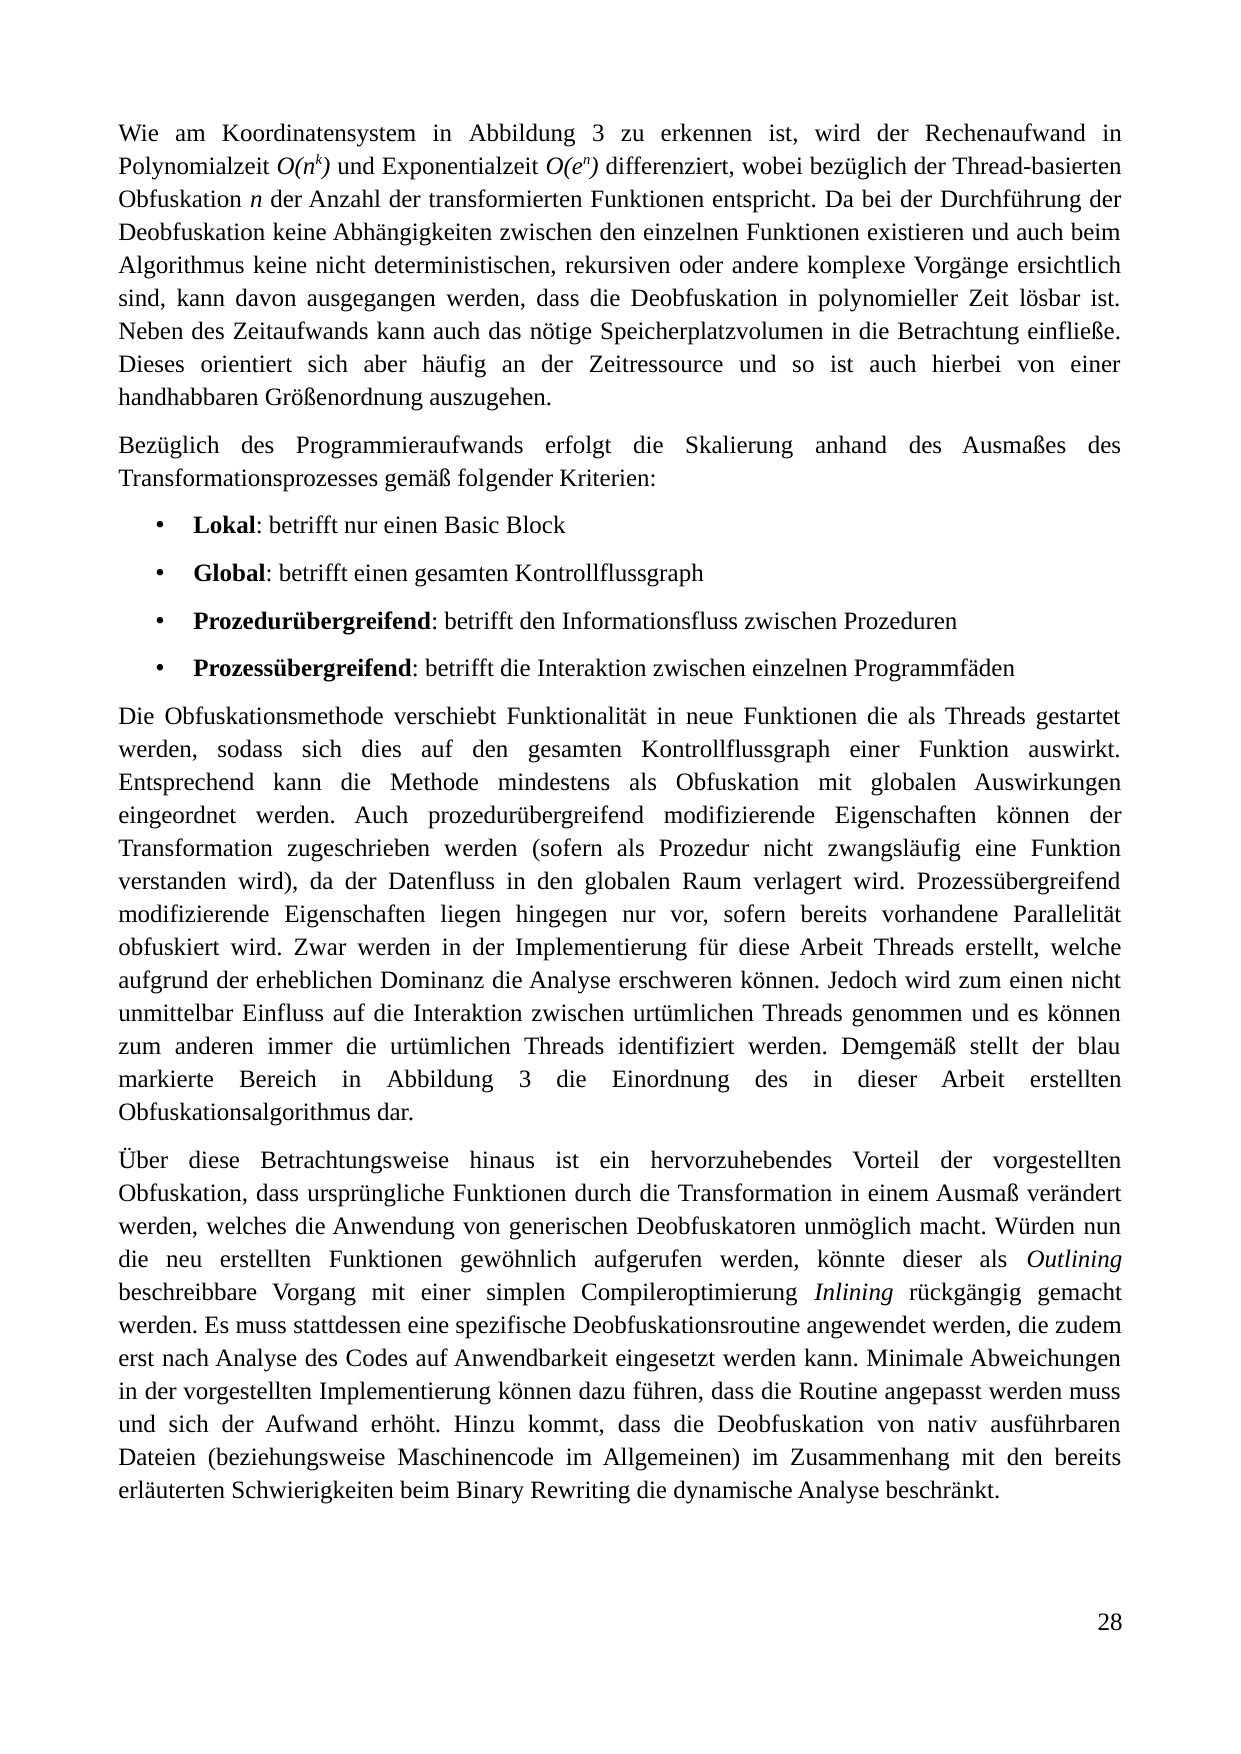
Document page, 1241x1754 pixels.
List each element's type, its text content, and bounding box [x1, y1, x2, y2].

list Prozessübergreifend: betrifft die Interaktion zwischen einzelnen Programmfäden [156, 653, 1122, 682]
text Bezüglich des Programmieraufwands erfolgt die Skalierung anhand des Ausmaßes des Transformationsprozesses gemäß folgender Kriterien: [118, 430, 1122, 492]
list Prozedurübergreifend: betrifft den Informationsfluss zwischen Prozeduren [156, 606, 1122, 634]
text Die Obfuskationsmethode verschiebt Funktionalität in neue Funktionen die als Threads gestartet werden, sodass sich dies auf den gesamten Kontrollflussgraph einer Funktion auswirkt. Entsprechend kann die Methode mindestens als Obfuskation mit globalen Auswirkungen eingeordnet werden. Auch prozedurübergreifend modifizierende Eigenschaften können der Transformation zugeschrieben werden (sofern als Prozedur nicht zwangsläufig eine Funktion verstanden wird), da der Datenfluss in den globalen Raum verlagert wird. Prozessübergreifend modifizierende Eigenschaften liegen hingegen nur vor, sofern bereits vorhandene Parallelität obfuskiert wird. Zwar werden in der Implementierung für diese Arbeit Threads erstellt, welche aufgrund der erheblichen Dominanz die Analyse erschweren können. Jedoch wird zum einen nicht unmittelbar Einfluss auf die Interaktion zwischen urtümlichen Threads genommen und es können zum anderen immer die urtümlichen Threads identifiziert werden. Demgemäß stellt der blau markierte Bereich in Abbildung 3 die Einordnung des in dieser Arbeit erstellten Obfuskationsalgorithmus dar. [118, 701, 1122, 1126]
list Global: betrifft einen gesamten Kontrollflussgraph [156, 558, 1122, 587]
text Über diese Betrachtungsweise hinaus ist ein hervorzuhebendes Vorteil der vorgestellten Obfuskation, dass ursprüngliche Funktionen durch die Transformation in einem Ausmaß verändert werden, welches die Anwendung von generischen Deobfuskatoren unmöglich macht. Würden nun die neu erstellten Funktionen gewöhnlich aufgerufen werden, könnte dieser als Outlining beschreibbare Vorgang mit einer simplen Compileroptimierung Inlining rückgängig gemacht werden. Es muss stattdessen eine spezifische Deobfuskationsroutine angewendet werden, die zudem erst nach Analyse des Codes auf Anwendbarkeit eingesetzt werden kann. Minimale Abweichungen in der vorgestellten Implementierung können dazu führen, dass die Routine angepasst werden muss und sich der Aufwand erhöht. Hinzu kommt, dass die Deobfuskation von nativ ausführbaren Dateien (beziehungsweise Maschinencode im Allgemeinen) im Zusammenhang mit den bereits erläuterten Schwierigkeiten beim Binary Rewriting die dynamische Analyse beschränkt. [118, 1145, 1122, 1504]
text Wie am Koordinatensystem in Abbildung 3 zu erkennen ist, wird der Rechenaufwand in Polynomialzeit O(nk) und Exponentialzeit O(en) differenziert, wobei bezüglich der Thread-basierten Obfuskation n der Anzahl der transformierten Funktionen entspricht. Da bei der Durchführung der Deobfuskation keine Abhängigkeiten zwischen den einzelnen Funktionen existieren und auch beim Algorithmus keine nicht deterministischen, rekursiven oder andere komplexe Vorgänge ersichtlich sind, kann davon ausgegangen werden, dass die Deobfuskation in polynomieller Zeit lösbar ist. Neben des Zeitaufwands kann auch das nötige Speicherplatzvolumen in die Betrachtung einfließe. Dieses orientiert sich aber häufig an der Zeitressource und so ist auch hierbei von einer handhabbaren Größenordnung auszugehen. [118, 118, 1122, 411]
list Lokal: betrifft nur einen Basic Block [156, 511, 1122, 539]
